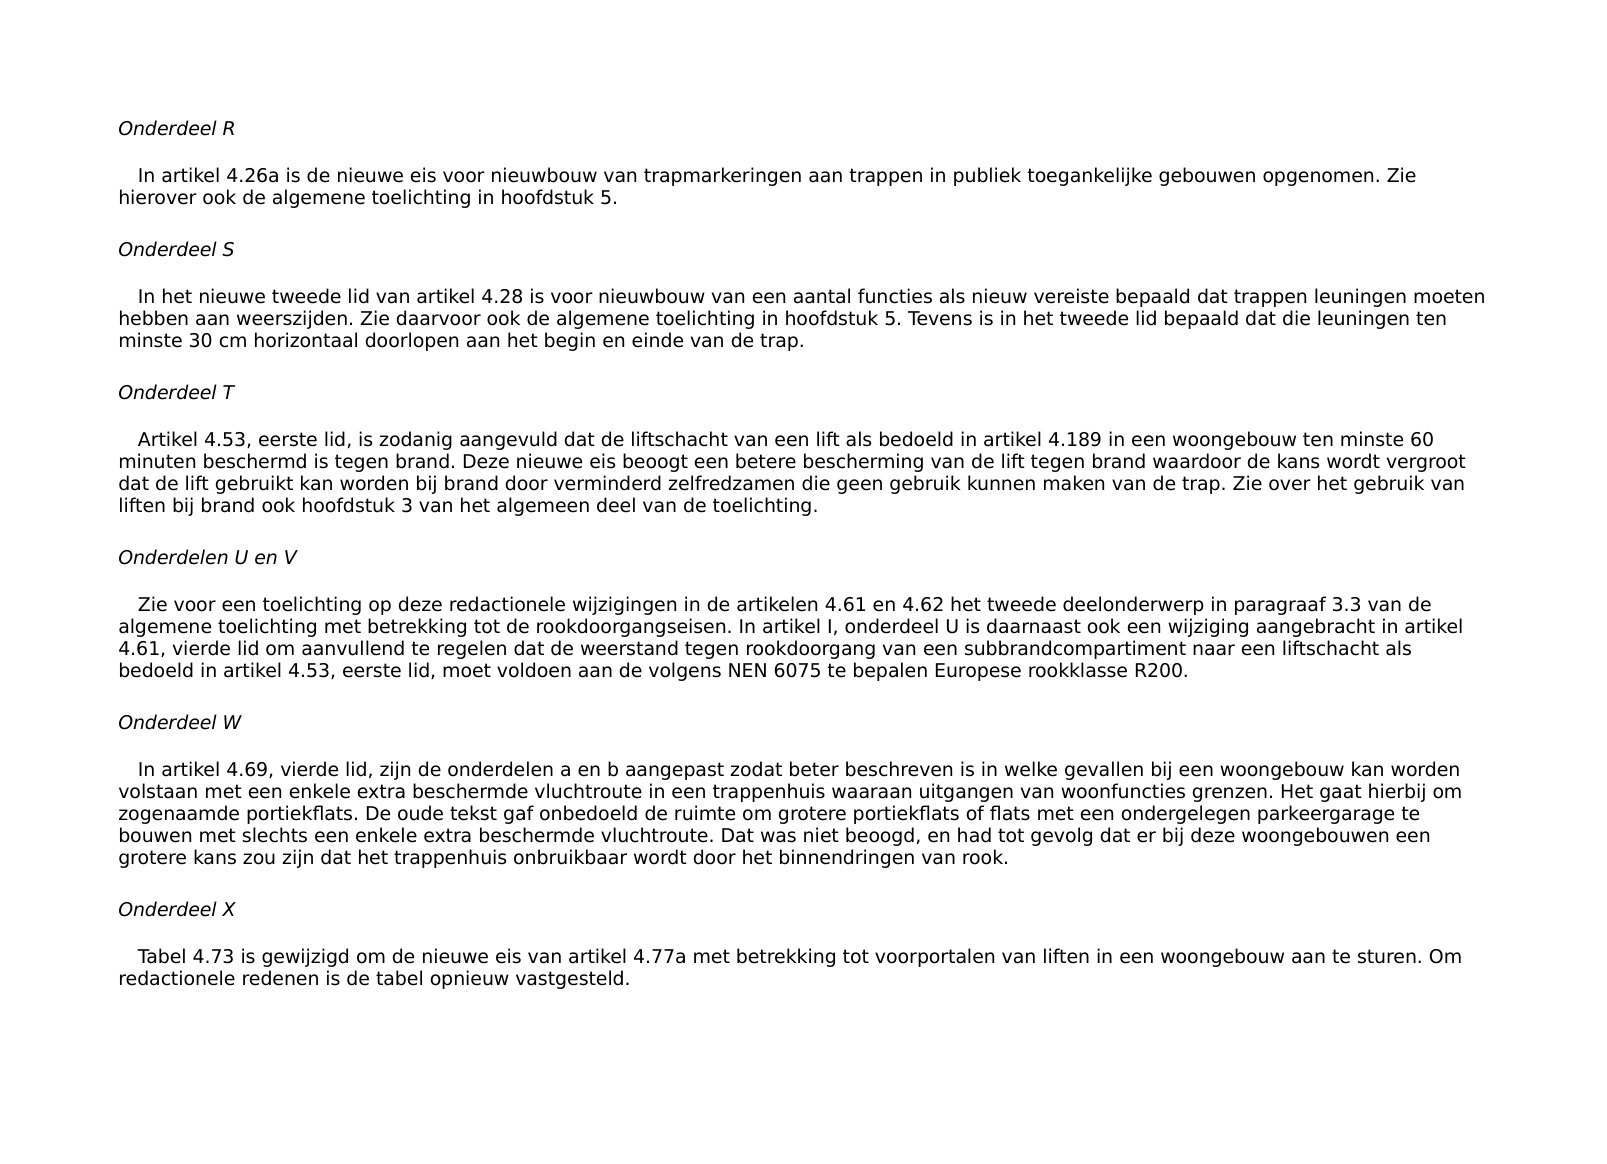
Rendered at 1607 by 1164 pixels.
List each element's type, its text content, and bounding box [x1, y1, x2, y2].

subtitle Onderdeel T [118, 382, 1488, 404]
subtitle Onderdeel X [118, 899, 1488, 921]
subtitle Onderdeel S [118, 239, 1488, 261]
text Zie voor een toelichting op deze redactionele wijzigingen in de artikelen 4.61 en 4.62 het tweede deelonderwerp in paragraaf 3.3 van de algemene toelichting met betrekking tot de rookdoorgangseisen. In artikel I, onderdeel U is daarnaast ook een wijziging aangebracht in artikel 4.61, vierde lid om aanvullend te regelen dat de weerstand tegen rookdoorgang van een subbrandcompartiment naar een liftschacht als bedoeld in artikel 4.53, eerste lid, moet voldoen aan de volgens NEN 6075 te bepalen Europese rookklasse R200. [118, 594, 1488, 682]
text In artikel 4.26a is de nieuwe eis voor nieuwbouw van trapmarkeringen aan trappen in publiek toegankelijke gebouwen opgenomen. Zie hierover ook de algemene toelichting in hoofdstuk 5. [118, 165, 1488, 209]
subtitle Onderdelen U en V [118, 547, 1488, 569]
text Tabel 4.73 is gewijzigd om de nieuwe eis van artikel 4.77a met betrekking tot voorportalen van liften in een woongebouw aan te sturen. Om redactionele redenen is de tabel opnieuw vastgesteld. [118, 946, 1488, 989]
subtitle Onderdeel R [118, 118, 1488, 140]
text Artikel 4.53, eerste lid, is zodanig aangevuld dat de liftschacht van een lift als bedoeld in artikel 4.189 in een woongebouw ten minste 60 minuten beschermd is tegen brand. Deze nieuwe eis beoogt een betere bescherming van de lift tegen brand waardoor de kans wordt vergroot dat de lift gebruikt kan worden bij brand door verminderd zelfredzamen die geen gebruik kunnen maken van de trap. Zie over het gebruik van liften bij brand ook hoofdstuk 3 van het algemeen deel van de toelichting. [118, 429, 1488, 517]
text In artikel 4.69, vierde lid, zijn de onderdelen a en b aangepast zodat beter beschreven is in welke gevallen bij een woongebouw kan worden volstaan met een enkele extra beschermde vluchtroute in een trappenhuis waaraan uitgangen van woonfuncties grenzen. Het gaat hierbij om zogenaamde portiekflats. De oude tekst gaf onbedoeld de ruimte om grotere portiekflats of flats met een ondergelegen parkeergarage te bouwen met slechts een enkele extra beschermde vluchtroute. Dat was niet beoogd, en had tot gevolg dat er bij deze woongebouwen een grotere kans zou zijn dat het trappenhuis onbruikbaar wordt door het binnendringen van rook. [118, 759, 1488, 869]
text In het nieuwe tweede lid van artikel 4.28 is voor nieuwbouw van een aantal functies als nieuw vereiste bepaald dat trappen leuningen moeten hebben aan weerszijden. Zie daarvoor ook de algemene toelichting in hoofdstuk 5. Tevens is in het tweede lid bepaald dat die leuningen ten minste 30 cm horizontaal doorlopen aan het begin en einde van de trap. [118, 286, 1488, 352]
subtitle Onderdeel W [118, 712, 1488, 734]
